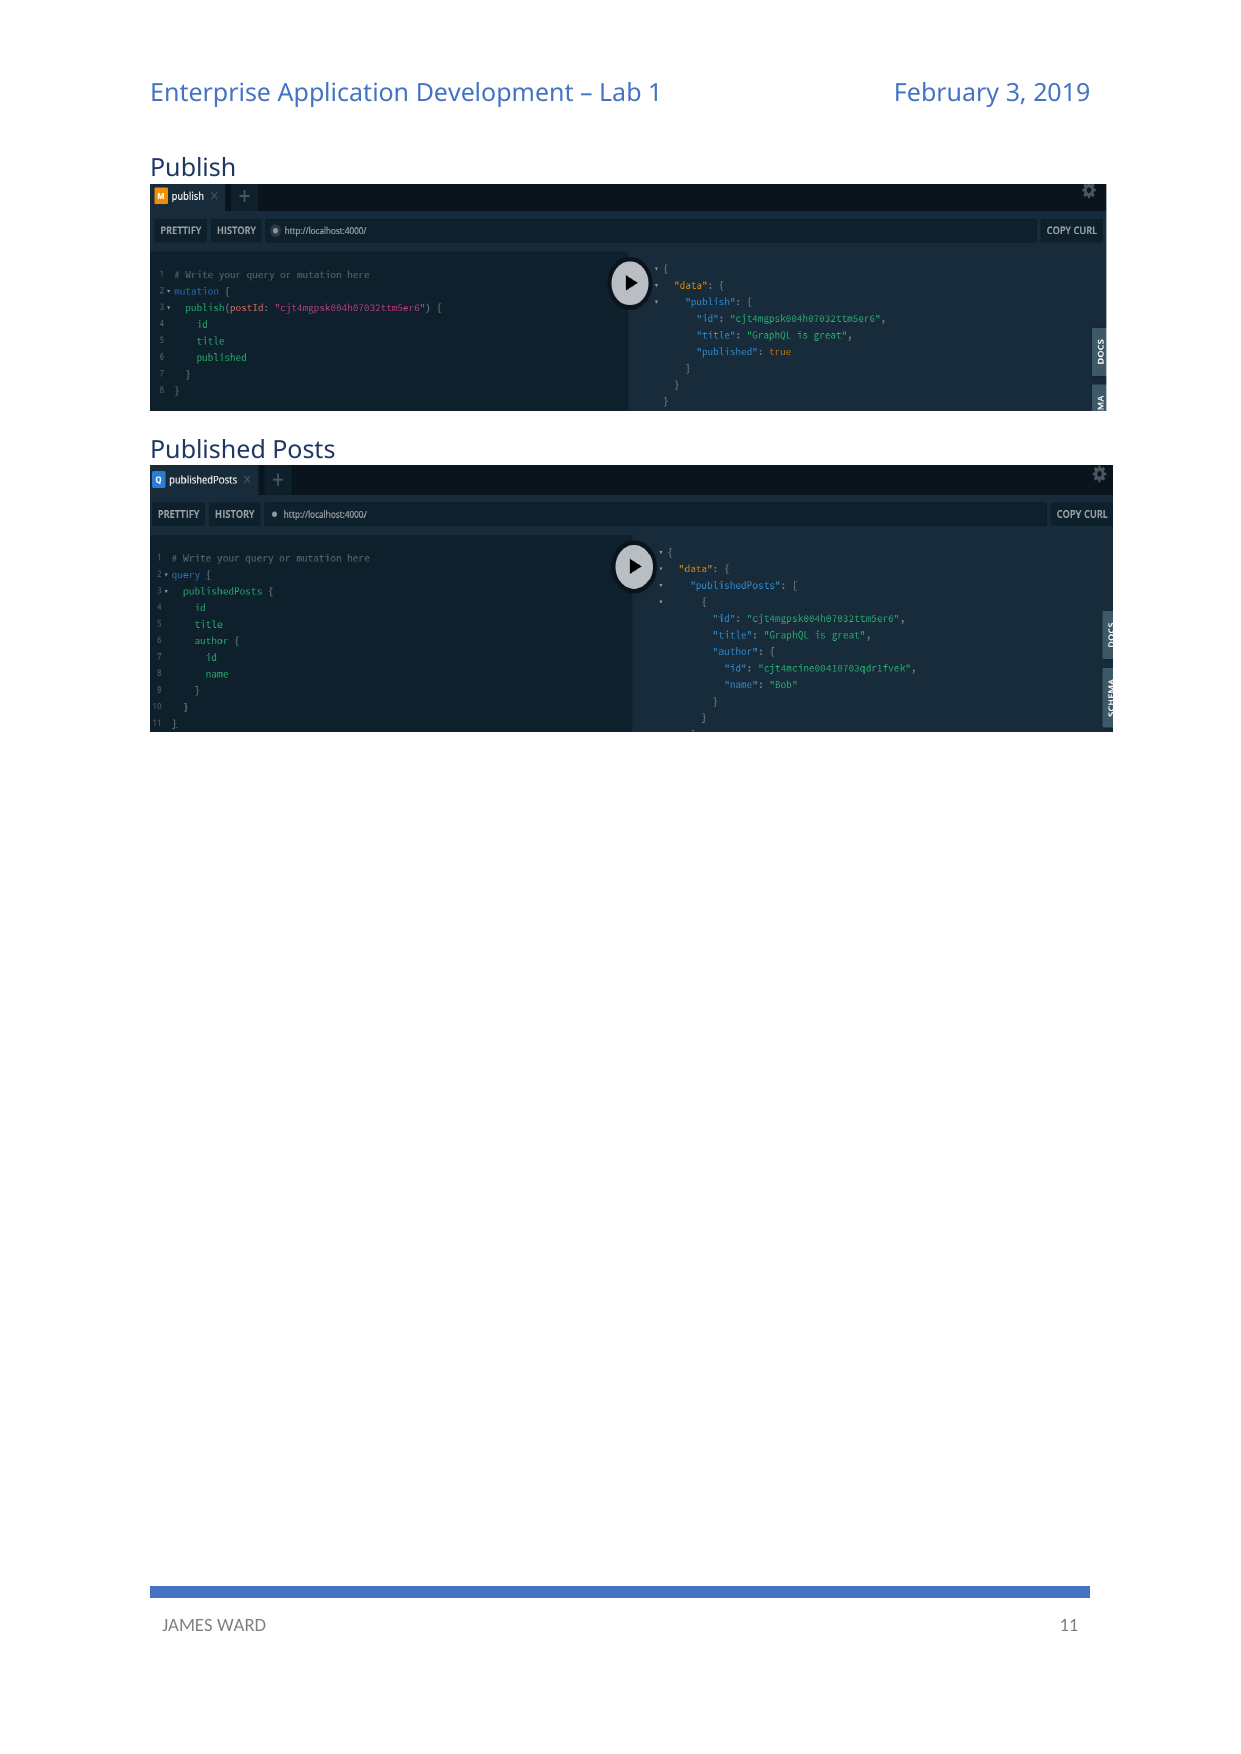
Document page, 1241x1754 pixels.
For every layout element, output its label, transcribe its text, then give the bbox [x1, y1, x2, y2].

subtitle Published Posts [150, 432, 1090, 465]
subtitle Publish [150, 150, 1090, 184]
